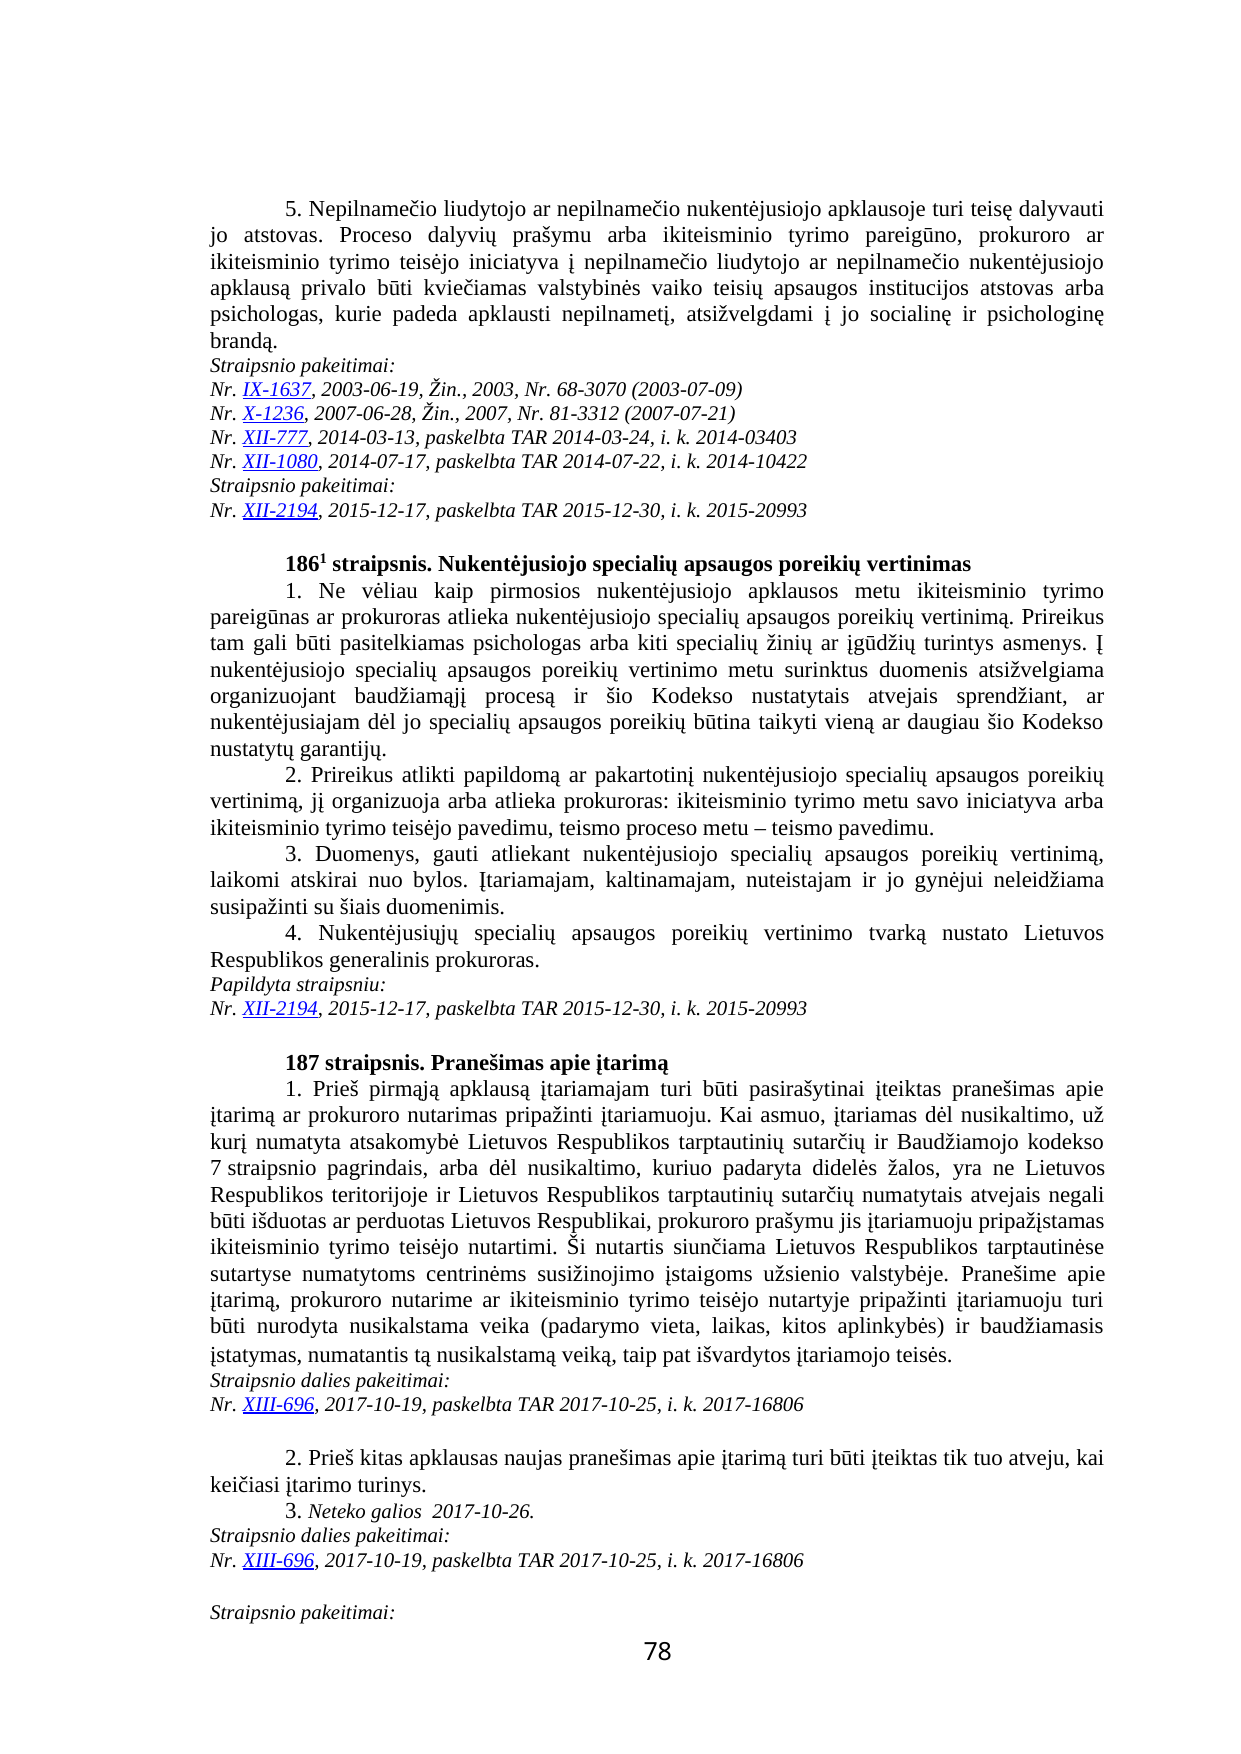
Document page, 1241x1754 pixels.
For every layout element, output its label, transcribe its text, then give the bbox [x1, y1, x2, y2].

text 4. Nukentėjusiųjų specialių apsaugos poreikių vertinimo tvarką nustato Lietuvos Respublikos generalinis prokuroras. [210, 919, 1106, 972]
text 2. Prieš kitas apklausas naujas pranešimas apie įtarimą turi būti įteiktas tik tuo atveju, kai keičiasi įtarimo turinys. [210, 1444, 1106, 1497]
text 2. Prireikus atlikti papildomą ar pakartotinį nukentėjusiojo specialių apsaugos poreikių vertinimą, jį organizuoja arba atlieka prokuroras: ikiteisminio tyrimo metu savo iniciatyva arba ikiteisminio tyrimo teisėjo pavedimu, teismo proceso metu – teismo pavedimu. [210, 761, 1106, 840]
text Straipsnio dalies pakeitimai: [210, 1367, 1106, 1392]
text Nr. XII-2194, 2015-12-17, paskelbta TAR 2015-12-30, i. k. 2015-20993 [210, 497, 1106, 522]
text Straipsnio pakeitimai: [210, 353, 1106, 377]
text Straipsnio pakeitimai: [210, 473, 1106, 497]
text 1. Prieš pirmąją apklausą įtariamajam turi būti pasirašytinai įteiktas pranešimas apie įtarimą ar prokuroro nutarimas pripažinti įtariamuoju. Kai asmuo, įtariamas dėl nusikaltimo, už kurį numatyta atsakomybė Lietuvos Respublikos tarptautinių sutarčių ir Baudžiamojo kodekso 7 straipsnio pagrindais, arba dėl nusikaltimo, kuriuo padaryta didelės žalos, yra ne Lietuvos Respublikos teritorijoje ir Lietuvos Respublikos tarptautinių sutarčių numatytais atvejais negali būti išduotas ar perduotas Lietuvos Respublikai, prokuroro prašymu jis įtariamuoju pripažįstamas ikiteisminio tyrimo teisėjo nutartimi. Ši nutartis siunčiama Lietuvos Respublikos tarptautinėse sutartyse numatytoms centrinėms susižinojimo įstaigoms užsienio valstybėje. Pranešime apie įtarimą, prokuroro nutarime ar ikiteisminio tyrimo teisėjo nutartyje pripažinti įtariamuoju turi būti nurodyta nusikalstama veika (padarymo vieta, laikas, kitos aplinkybės) ir baudžiamasis įstatymas, numatantis tą nusikalstamą veiką, taip pat išvardytos įtariamojo teisės. [210, 1075, 1106, 1367]
text Nr. XIII-696, 2017-10-19, paskelbta TAR 2017-10-25, i. k. 2017-16806 [210, 1547, 1106, 1572]
text 187 straipsnis. Pranešimas apie įtarimą [210, 1049, 1106, 1075]
text Nr. X-1236, 2007-06-28, Žin., 2007, Nr. 81-3312 (2007-07-21) [210, 401, 1106, 425]
text 3. Duomenys, gauti atliekant nukentėjusiojo specialių apsaugos poreikių vertinimą, laikomi atskirai nuo bylos. Įtariamajam, kaltinamajam, nuteistajam ir jo gynėjui neleidžiama susipažinti su šiais duomenimis. [210, 840, 1106, 919]
text Straipsnio pakeitimai: [210, 1600, 1106, 1624]
text Nr. XII-1080, 2014-07-17, paskelbta TAR 2014-07-22, i. k. 2014-10422 [210, 449, 1106, 473]
text 5. Nepilnamečio liudytojo ar nepilnamečio nukentėjusiojo apklausoje turi teisę dalyvauti jo atstovas. Proceso dalyvių prašymu arba ikiteisminio tyrimo pareigūno, prokuroro ar ikiteisminio tyrimo teisėjo iniciatyva į nepilnamečio liudytojo ar nepilnamečio nukentėjusiojo apklausą privalo būti kviečiamas valstybinės vaiko teisių apsaugos institucijos atstovas arba psichologas, kurie padeda apklausti nepilnametį, atsižvelgdami į jo socialinę ir psichologinę brandą. [210, 195, 1106, 353]
text 3. Neteko galios 2017-10-26. [210, 1497, 1106, 1523]
text Nr. XII-2194, 2015-12-17, paskelbta TAR 2015-12-30, i. k. 2015-20993 [210, 996, 1106, 1020]
text 1861 straipsnis. Nukentėjusiojo specialių apsaugos poreikių vertinimas [210, 550, 1106, 577]
text Nr. XIII-696, 2017-10-19, paskelbta TAR 2017-10-25, i. k. 2017-16806 [210, 1392, 1106, 1416]
text Nr. XII-777, 2014-03-13, paskelbta TAR 2014-03-24, i. k. 2014-03403 [210, 425, 1106, 449]
text 1. Ne vėliau kaip pirmosios nukentėjusiojo apklausos metu ikiteisminio tyrimo pareigūnas ar prokuroras atlieka nukentėjusiojo specialių apsaugos poreikių vertinimą. Prireikus tam gali būti pasitelkiamas psichologas arba kiti specialių žinių ar įgūdžių turintys asmenys. Į nukentėjusiojo specialių apsaugos poreikių vertinimo metu surinktus duomenis atsižvelgiama organizuojant baudžiamąjį procesą ir šio Kodekso nustatytais atvejais sprendžiant, ar nukentėjusiajam dėl jo specialių apsaugos poreikių būtina taikyti vieną ar daugiau šio Kodekso nustatytų garantijų. [210, 577, 1106, 761]
text Papildyta straipsniu: [210, 972, 1106, 996]
text Nr. IX-1637, 2003-06-19, Žin., 2003, Nr. 68-3070 (2003-07-09) [210, 377, 1106, 401]
text Straipsnio dalies pakeitimai: [210, 1523, 1106, 1547]
